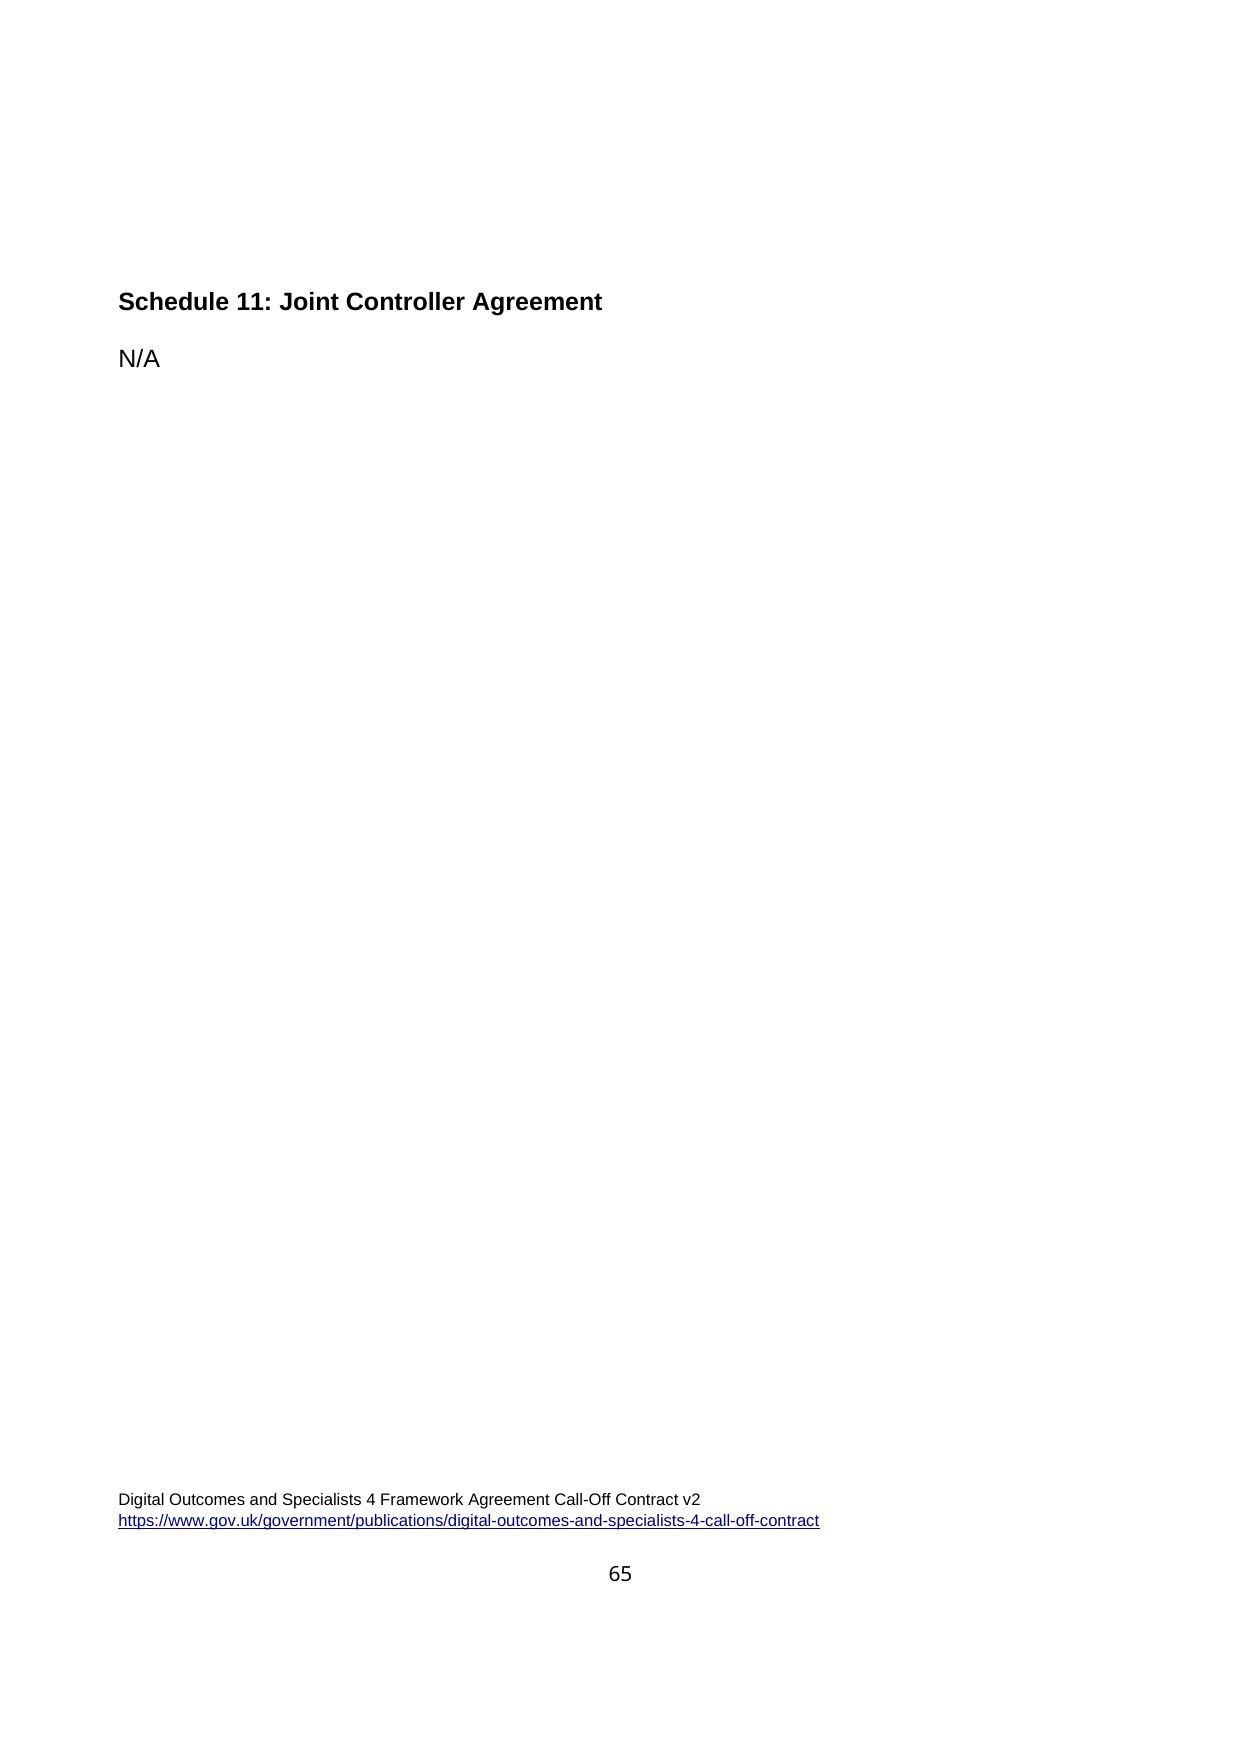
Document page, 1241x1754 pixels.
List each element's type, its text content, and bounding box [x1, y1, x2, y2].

subtitle Schedule 11: Joint Controller Agreement [118, 287, 1122, 315]
text N/A [118, 344, 1122, 373]
